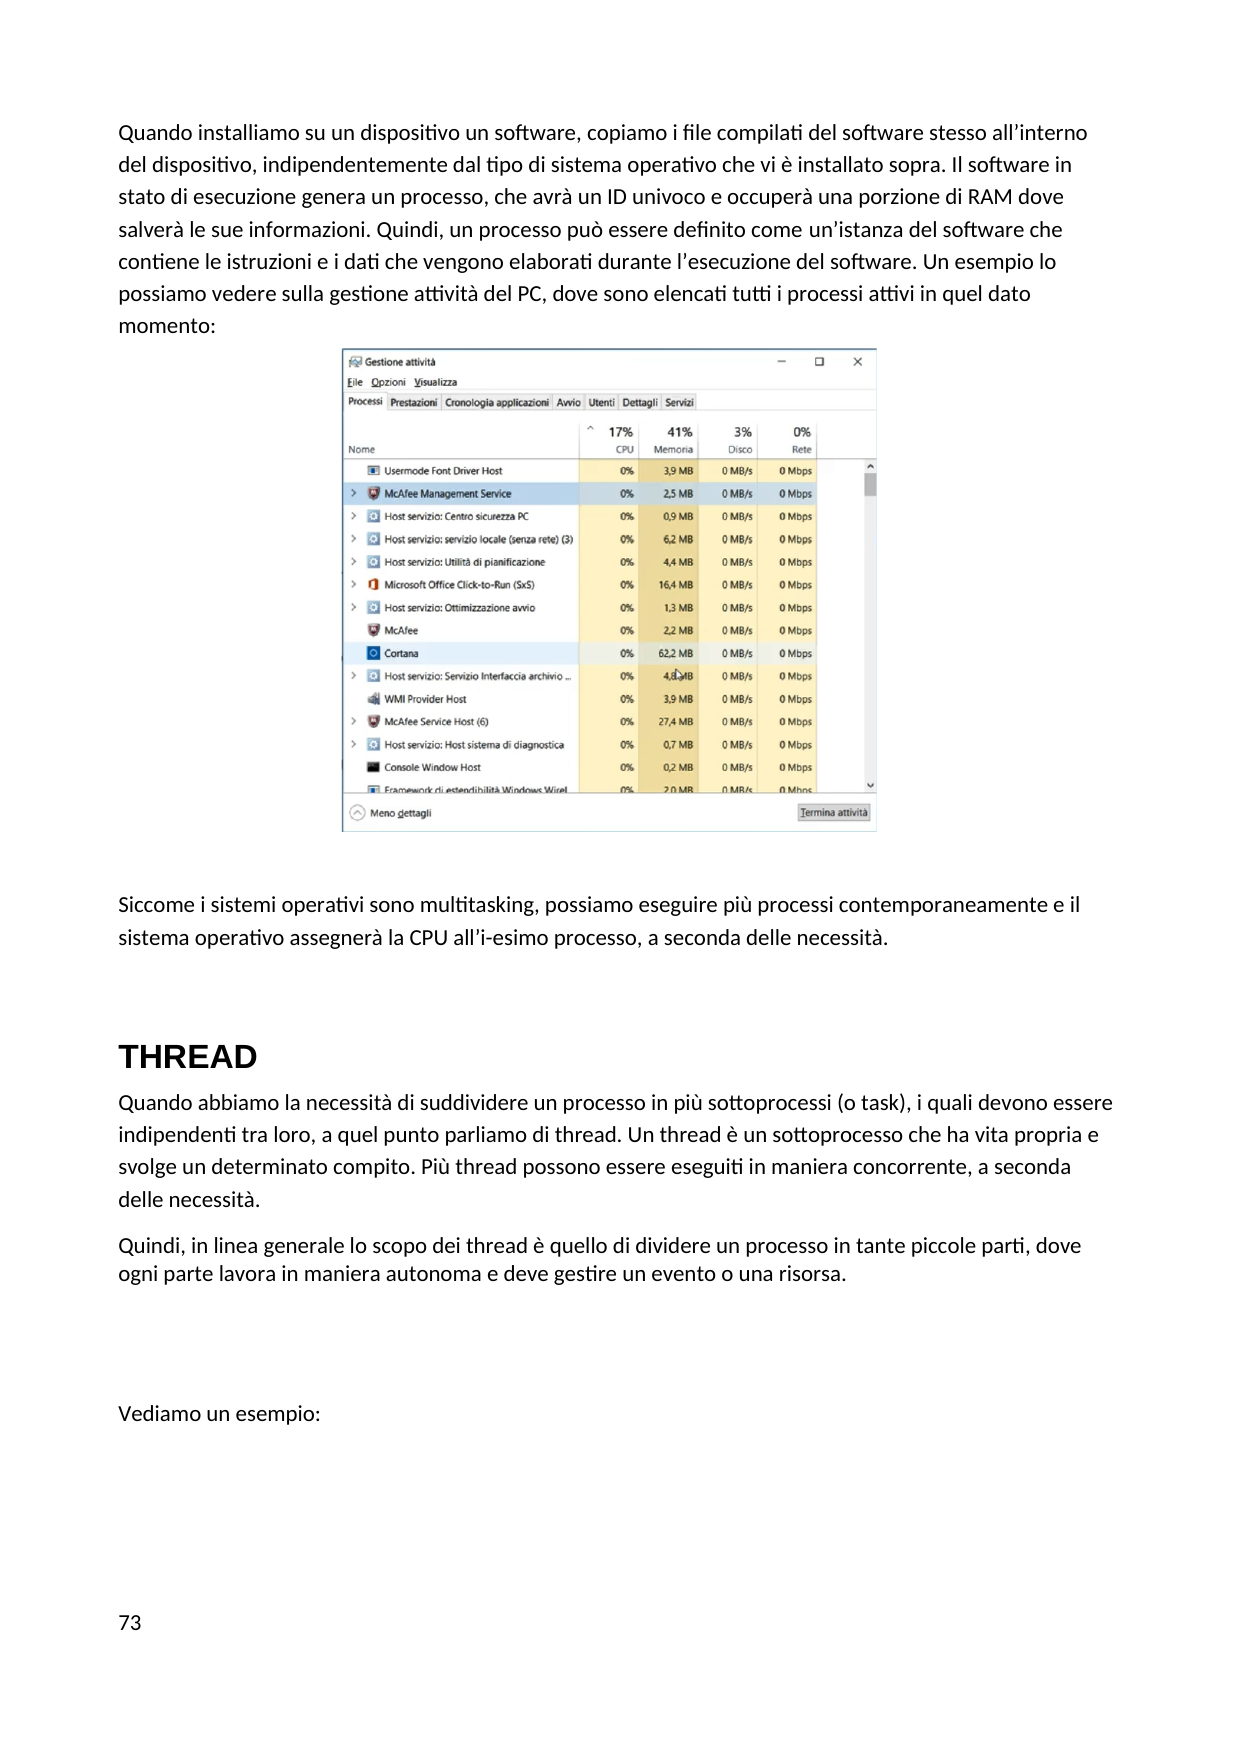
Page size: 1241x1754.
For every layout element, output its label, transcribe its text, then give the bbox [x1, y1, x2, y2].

text Siccome i sistemi operativi sono multitasking, possiamo eseguire più processi contemporaneamente e il sistema operativo assegnerà la CPU all’i-esimo processo, a seconda delle necessità. [118, 890, 1122, 951]
text Quando abbiamo la necessità di suddividere un processo in più sottoprocessi (o task), i quali devono essere indipendenti tra loro, a quel punto parliamo di thread. Un thread è un sottoprocesso che ha vita propria e svolge un determinato compito. Più thread possono essere eseguiti in maniera concorrente, a seconda delle necessità. [118, 1088, 1122, 1213]
picture [341, 348, 877, 832]
text Quindi, in linea generale lo scopo dei thread è quello di dividere un processo in tante piccole parti, dove ogni parte lavora in maniera autonoma e deve gestire un evento o una risorsa. [118, 1231, 1122, 1287]
text Quando installiamo su un dispositivo un software, copiamo i file compilati del software stesso all’interno del dispositivo, indipendentemente dal tipo di sistema operativo che vi è installato sopra. Il software in stato di esecuzione genera un processo, che avrà un ID univoco e occuperà una porzione di RAM dove salverà le sue informazioni. Quindi, un processo può essere definito come un’istanza del software che contiene le istruzioni e i dati che vengono elaborati durante l’esecuzione del software. Un esempio lo possiamo vedere sulla gestione attività del PC, dove sono elencati tutti i processi attivi in quel dato momento: [118, 118, 1122, 339]
subtitle THREAD [118, 1037, 1122, 1076]
text Vediamo un esempio: [118, 1399, 1122, 1428]
